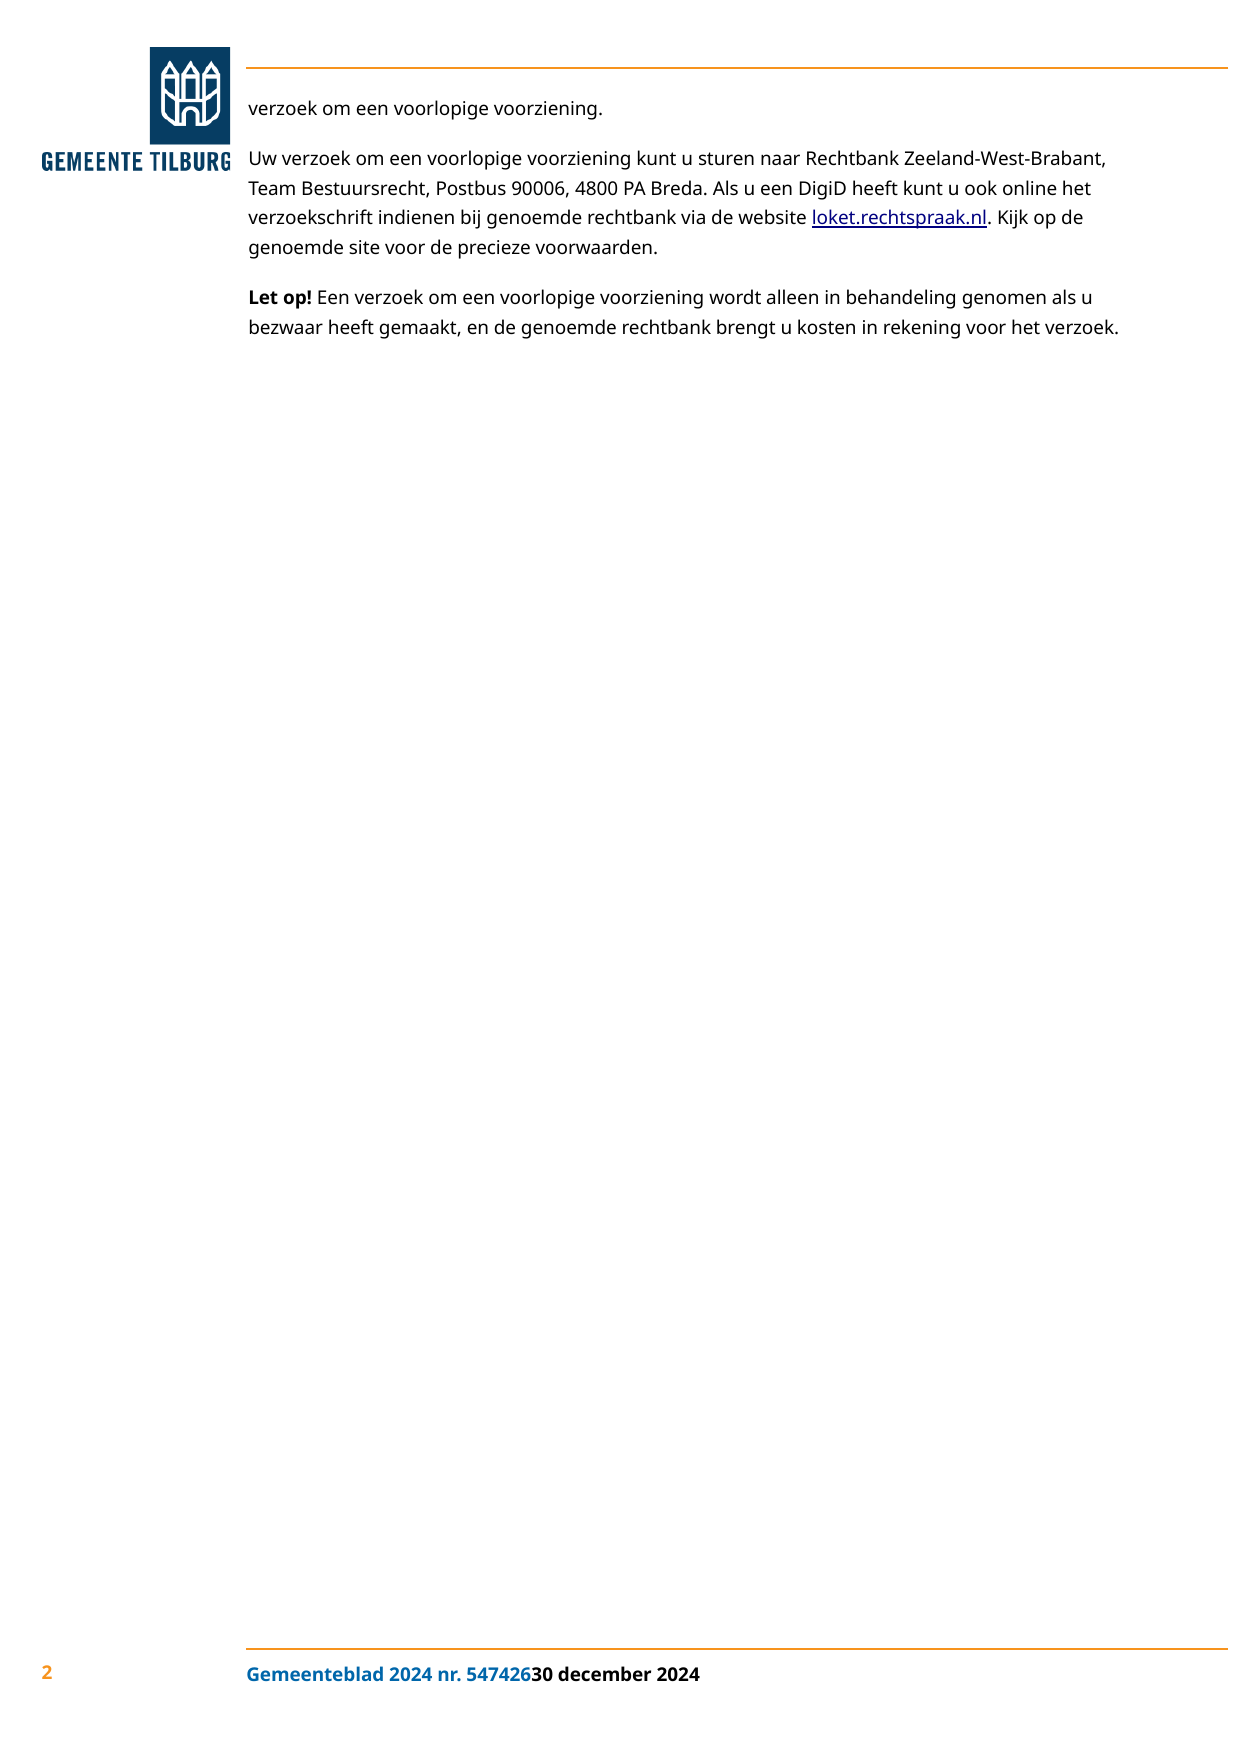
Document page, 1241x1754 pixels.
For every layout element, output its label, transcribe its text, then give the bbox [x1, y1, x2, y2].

picture [41, 47, 231, 172]
text Uw verzoek om een voorlopige voorziening kunt u sturen naar Rechtbank Zeeland-West-Brabant, Team Bestuursrecht, Postbus 90006, 4800 PA Breda. Als u een DigiD heeft kunt u ook online het verzoekschrift indienen bij genoemde rechtbank via de website loket.rechtspraak.nl. Kijk op de genoemde site voor de precieze voorwaarden. [248, 145, 1152, 260]
text Let op! Een verzoek om een voorlopige voorziening wordt alleen in behandeling genomen als u bezwaar heeft gemaakt, en de genoemde rechtbank brengt u kosten in rekening voor het verzoek. [248, 284, 1152, 340]
text verzoek om een voorlopige voorziening. [248, 95, 1152, 121]
